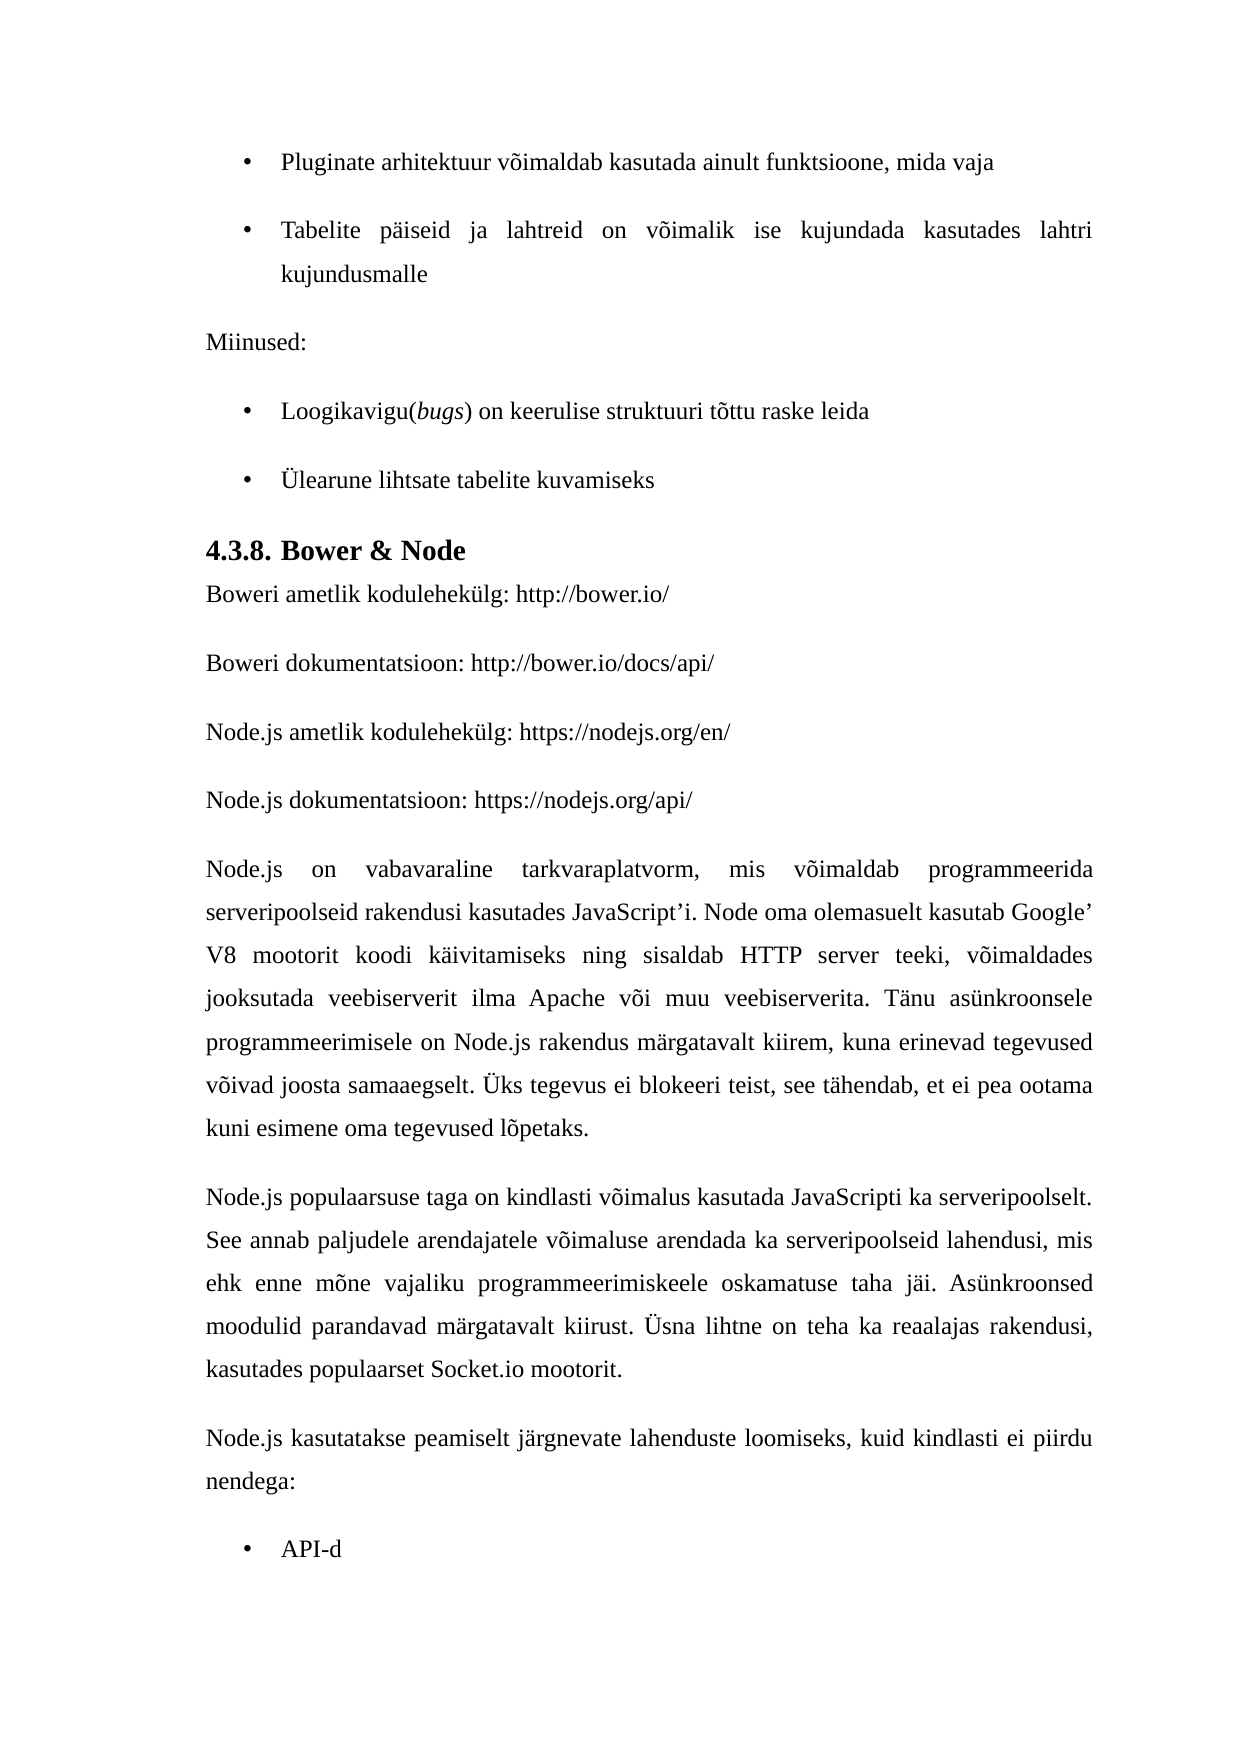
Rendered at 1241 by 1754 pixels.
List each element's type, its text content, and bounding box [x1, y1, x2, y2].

text Node.js dokumentatsioon: https://nodejs.org/api/ [206, 786, 1093, 814]
list Tabelite päiseid ja lahtreid on võimalik ise kujundada kasutades lahtri kujundusmalle [243, 216, 1093, 287]
text Boweri dokumentatsioon: http://bower.io/docs/api/ [206, 648, 1093, 677]
subtitle Bower & Node [206, 533, 1093, 567]
text Miinused: [206, 327, 1093, 356]
text Node.js populaarsuse taga on kindlasti võimalus kasutada JavaScripti ka serveripoolselt. See annab paljudele arendajatele võimaluse arendada ka serveripoolseid lahendusi, mis ehk enne mõne vajaliku programmeerimiskeele oskamatuse taha jäi. Asünkroonsed moodulid parandavad märgatavalt kiirust. Üsna lihtne on teha ka reaalajas rakendusi, kasutades populaarset Socket.io mootorit. [206, 1182, 1093, 1383]
list Ülearune lihtsate tabelite kuvamiseks [243, 465, 1093, 493]
text Node.js kasutatakse peamiselt järgnevate lahenduste loomiseks, kuid kindlasti ei piirdu nendega: [206, 1423, 1093, 1494]
list API-d [243, 1534, 1093, 1563]
list Loogikavigu(bugs) on keerulise struktuuri tõttu raske leida [243, 396, 1093, 425]
text Boweri ametlik kodulehekülg: http://bower.io/ [206, 579, 1093, 608]
text Node.js on vabavaraline tarkvaraplatvorm, mis võimaldab programmeerida serveripoolseid rakendusi kasutades JavaScript’i. Node oma olemasuelt kasutab Google’ V8 mootorit koodi käivitamiseks ning sisaldab HTTP server teeki, võimaldades jooksutada veebiserverit ilma Apache või muu veebiserverita. Tänu asünkroonsele programmeerimisele on Node.js rakendus märgatavalt kiirem, kuna erinevad tegevused võivad joosta samaaegselt. Üks tegevus ei blokeeri teist, see tähendab, et ei pea ootama kuni esimene oma tegevused lõpetaks. [206, 854, 1093, 1142]
list Pluginate arhitektuur võimaldab kasutada ainult funktsioone, mida vaja [243, 147, 1093, 176]
text Node.js ametlik kodulehekülg: https://nodejs.org/en/ [206, 717, 1093, 746]
